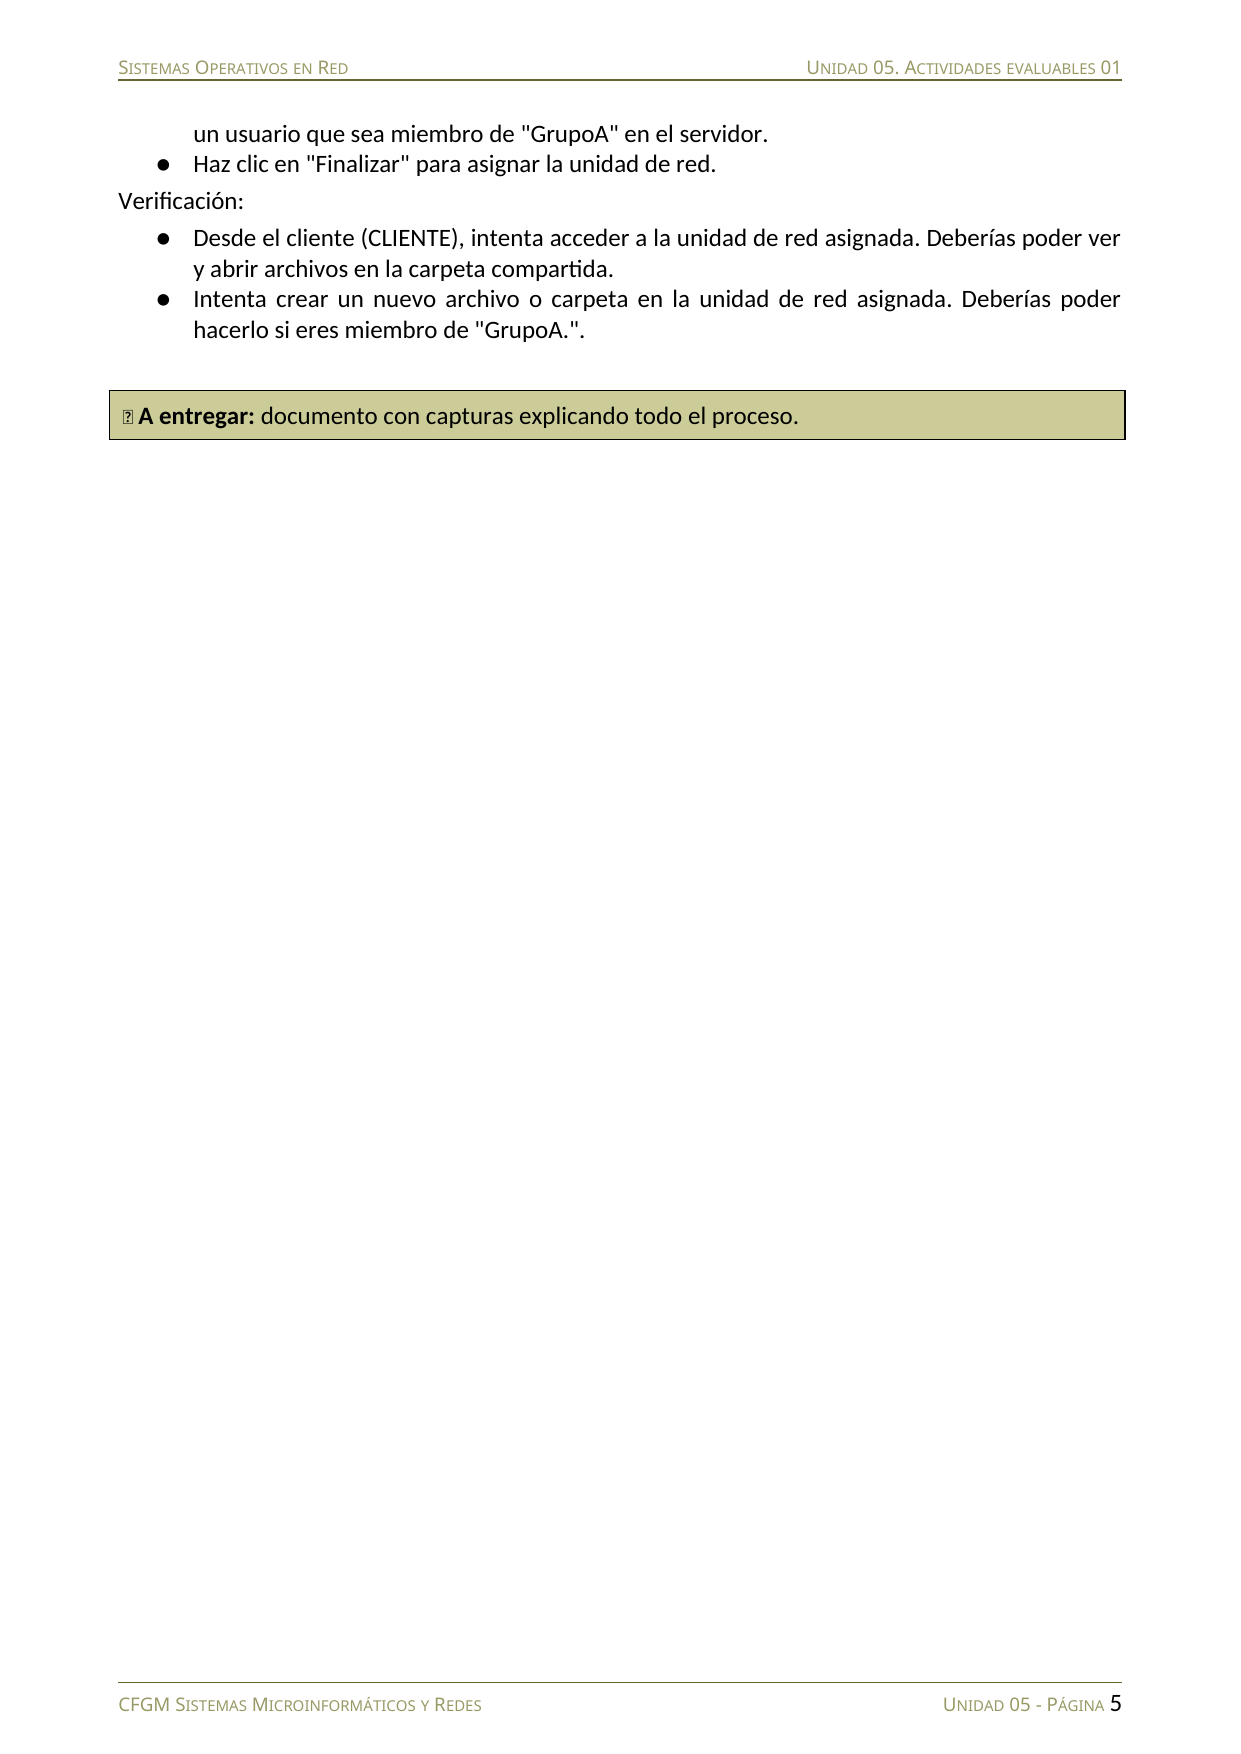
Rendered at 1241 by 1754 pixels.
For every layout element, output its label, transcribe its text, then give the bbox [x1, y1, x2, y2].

list Haz clic en "Finalizar" para asignar la unidad de red. [156, 148, 1122, 179]
text Verificación: [118, 186, 1122, 216]
list Intenta crear un nuevo archivo o carpeta en la unidad de red asignada. Deberías poder hacerlo si eres miembro de "GrupoA.". [156, 283, 1122, 344]
list un usuario que sea miembro de "GrupoA" en el servidor. [156, 118, 1122, 148]
list Desde el cliente (CLIENTE), intenta acceder a la unidad de red asignada. Deberías poder ver y abrir archivos en la carpeta compartida. [156, 222, 1122, 283]
text 📕 A entregar: documento con capturas explicando todo el proceso. [110, 391, 1124, 439]
